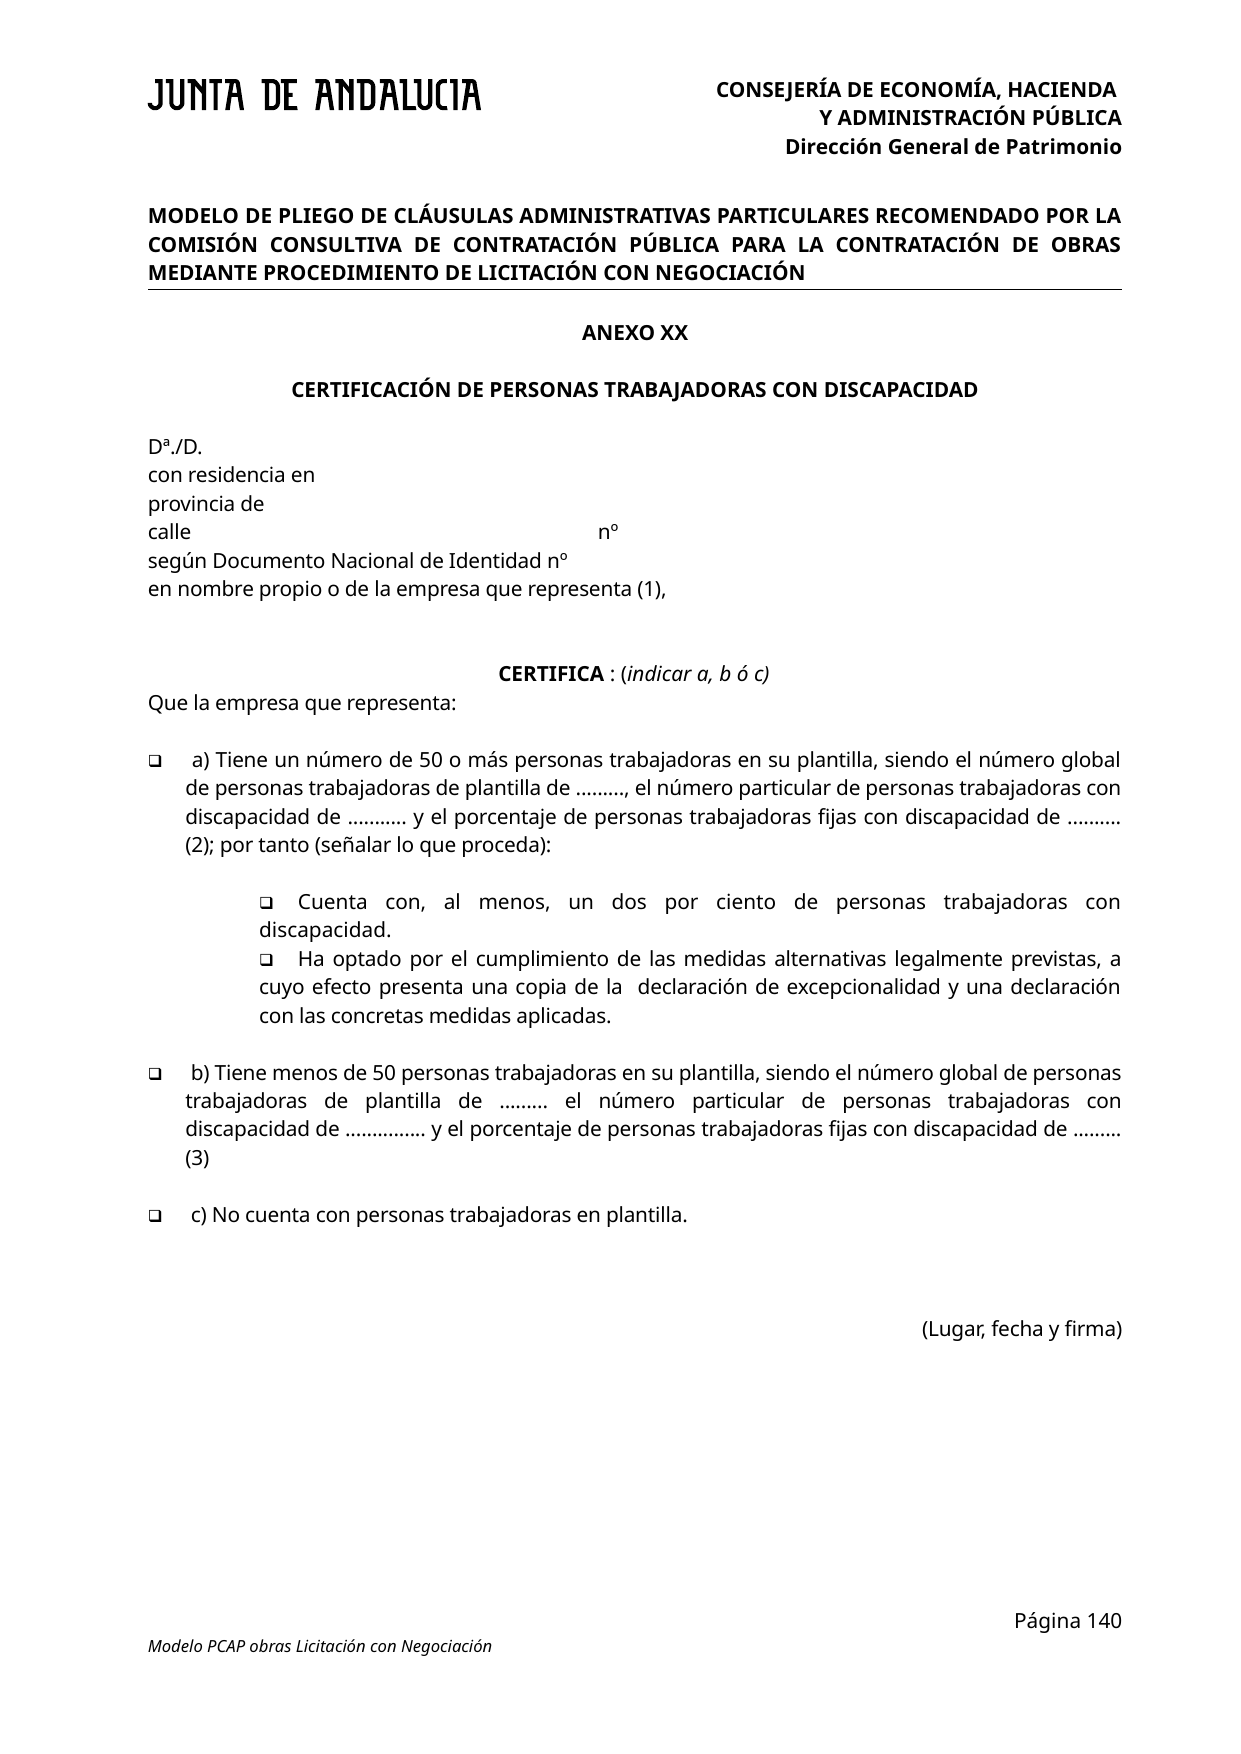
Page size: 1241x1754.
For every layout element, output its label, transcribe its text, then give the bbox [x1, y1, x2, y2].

text Dª./D. [148, 432, 1196, 461]
list b) Tiene menos de 50 personas trabajadoras en su plantilla, siendo el número global de personas trabajadoras de plantilla de ......... el número particular de personas trabajadoras con discapacidad de ............... y el porcentaje de personas trabajadoras fijas con discapacidad de .........(3) [148, 1058, 1122, 1171]
text provincia de [148, 489, 1196, 517]
text según Documento Nacional de Identidad nº [148, 546, 1196, 574]
text calle nº [148, 517, 1196, 546]
text MODELO DE PLIEGO DE CLÁUSULAS ADMINISTRATIVAS PARTICULARES RECOMENDADO POR LA COMISIÓN CONSULTIVA DE CONTRATACIÓN PÚBLICA PARA LA CONTRATACIÓN DE OBRAS MEDIANTE PROCEDIMIENTO DE LICITACIÓN CON NEGOCIACIÓN [148, 201, 1122, 289]
text Que la empresa que representa: [148, 688, 1122, 716]
list a) Tiene un número de 50 o más personas trabajadoras en su plantilla, siendo el número global de personas trabajadoras de plantilla de ........., el número particular de personas trabajadoras con discapacidad de ........... y el porcentaje de personas trabajadoras fijas con discapacidad de .......... (2); por tanto (señalar lo que proceda): [148, 745, 1122, 859]
text (Lugar, fecha y firma) [811, 1314, 1122, 1342]
list c) No cuenta con personas trabajadoras en plantilla. [148, 1200, 1122, 1228]
text en nombre propio o de la empresa que representa (1), [148, 574, 1196, 603]
subtitle ANEXO XX [148, 318, 1122, 347]
list Ha optado por el cumplimiento de las medidas alternativas legalmente previstas, a cuyo efecto presenta una copia de la declaración de excepcionalidad y una declaración con las concretas medidas aplicadas. [259, 944, 1122, 1029]
text con residencia en [148, 461, 1196, 489]
text CERTIFICA : (indicar a, b ó c) [148, 659, 1122, 688]
text CERTIFICACIÓN DE PERSONAS TRABAJADORAS CON DISCAPACIDAD [148, 375, 1122, 404]
list Cuenta con, al menos, un dos por ciento de personas trabajadoras con discapacidad. [259, 887, 1122, 944]
